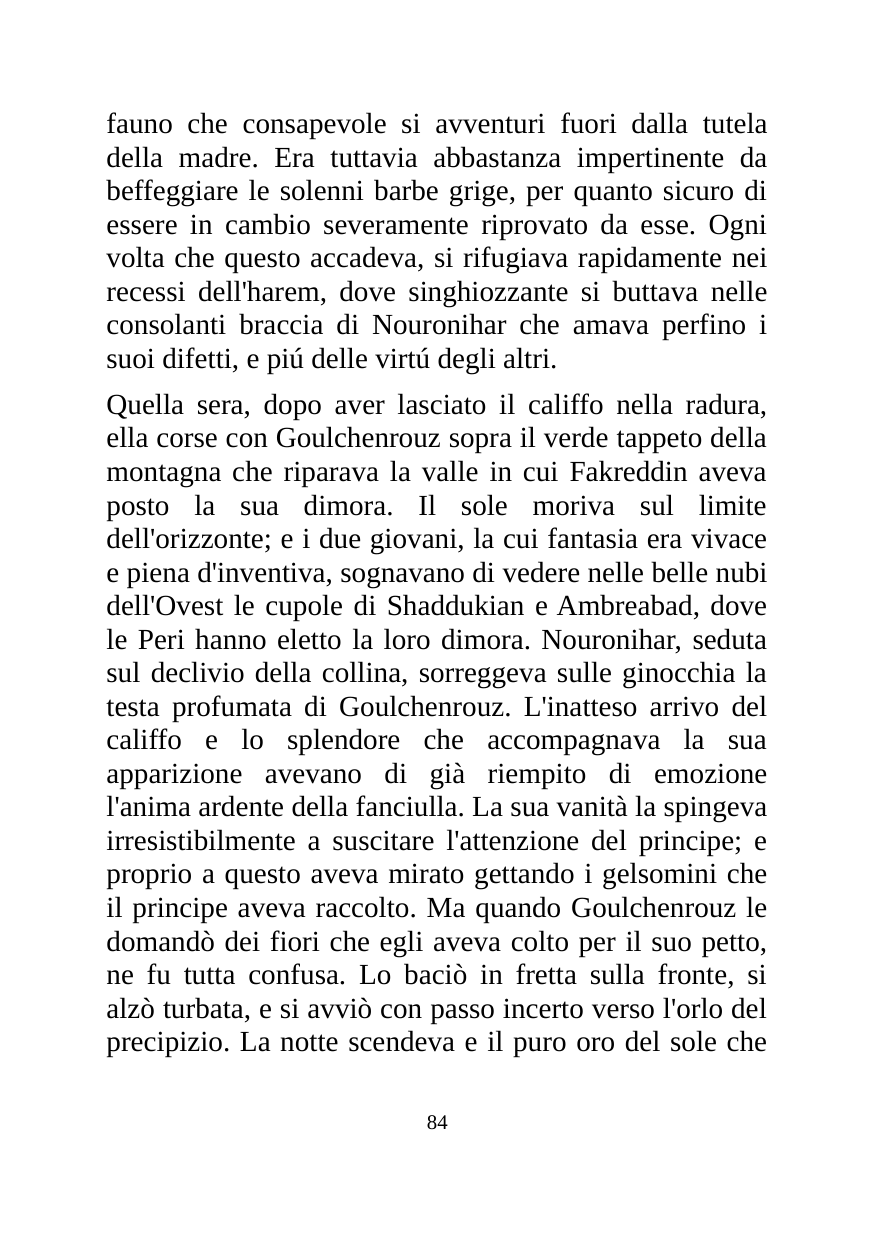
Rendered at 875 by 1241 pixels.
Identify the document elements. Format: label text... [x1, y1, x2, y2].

text fauno che consapevole si avventuri fuori dalla tutela della madre. Era tuttavia abbastanza impertinente da beffeggiare le solenni barbe grige, per quanto sicuro di essere in cambio severamente riprovato da esse. Ogni volta che questo accadeva, si rifugiava rapidamente nei recessi dell'harem, dove singhiozzante si buttava nelle consolanti braccia di Nouronihar che amava perfino i suoi difetti, e piú delle virtú degli altri. [106, 106, 768, 374]
text Quella sera, dopo aver lasciato il califfo nella radura, ella corse con Goulchenrouz sopra il verde tappeto della montagna che riparava la valle in cui Fakreddin aveva posto la sua dimora. Il sole moriva sul limite dell'orizzonte; e i due giovani, la cui fantasia era vivace e piena d'inventiva, sognavano di vedere nelle belle nubi dell'Ovest le cupole di Shaddukian e Ambreabad, dove le Peri hanno eletto la loro dimora. Nouronihar, seduta sul declivio della collina, sorreggeva sulle ginocchia la testa profumata di Goulchenrouz. L'inatteso arrivo del califfo e lo splendore che accompagnava la sua apparizione avevano di già riempito di emozione l'anima ardente della fanciulla. La sua vanità la spingeva irresistibilmente a suscitare l'attenzione del principe; e proprio a questo aveva mirato gettando i gelsomini che il principe aveva raccolto. Ma quando Goulchenrouz le domandò dei fiori che egli aveva colto per il suo petto, ne fu tutta confusa. Lo baciò in fretta sulla fronte, si alzò turbata, e si avviò con passo incerto verso l'orlo del precipizio. La notte scendeva e il puro oro del sole che [106, 387, 768, 1058]
